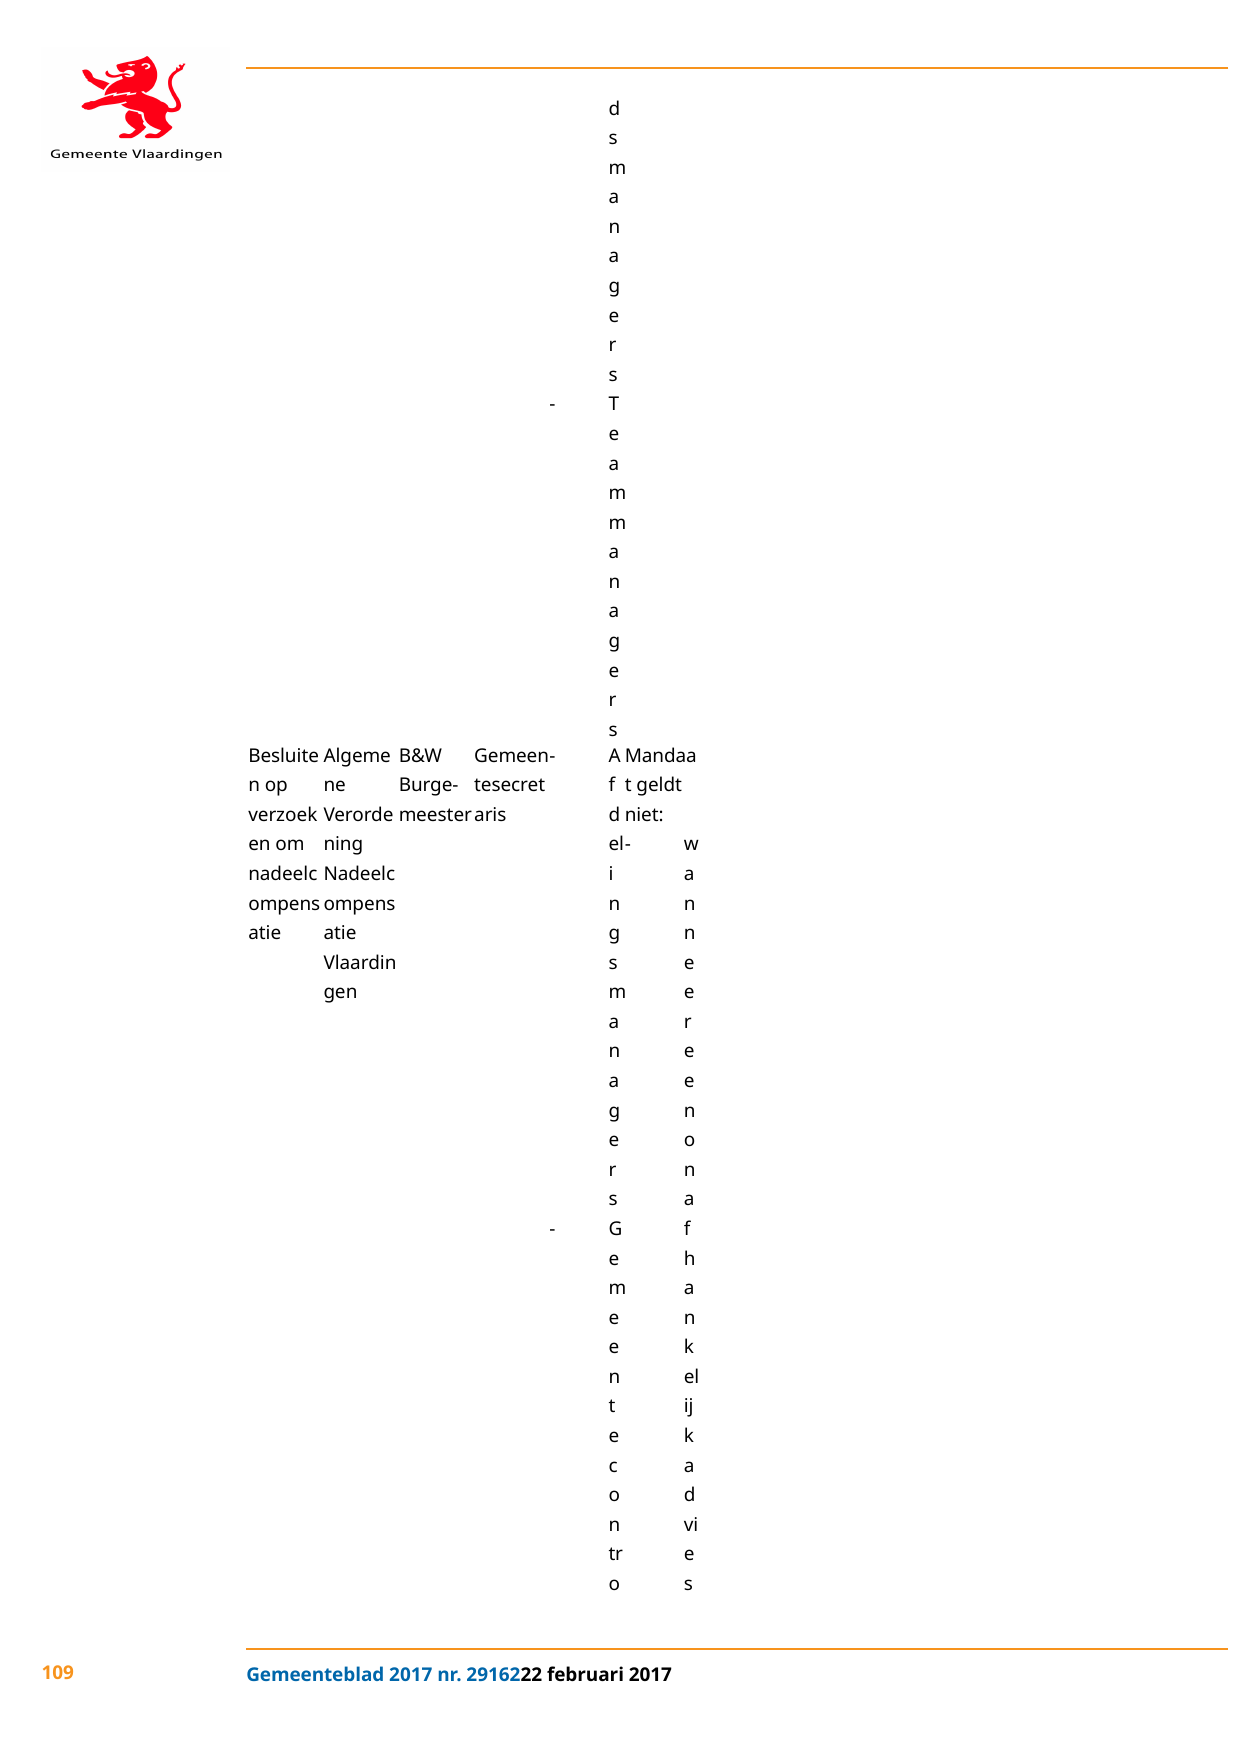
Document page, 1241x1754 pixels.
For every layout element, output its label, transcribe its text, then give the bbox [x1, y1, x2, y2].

table_cell Algemene Verordening Nadeelcompensatie Vlaardingen [323, 742, 398, 1596]
table_cell [625, 95, 700, 742]
table_cell dsmanagers Teammanagers [549, 95, 624, 742]
table_cell Afdelingsmanagers Gemeentecontro [549, 742, 624, 1596]
table_cell B&W Burge-meester [399, 742, 474, 1596]
picture [41, 47, 231, 172]
table_cell Mandaat geldt niet: wanneer een onafhankelijk advies [625, 742, 700, 1596]
table_cell [248, 95, 323, 742]
table_cell [474, 95, 549, 742]
table_cell [323, 95, 398, 742]
table_cell Gemeentesecretaris [474, 742, 549, 1596]
table_cell [399, 95, 474, 742]
table_cell Besluiten op verzoeken om nadeelcompensatie [248, 742, 323, 1596]
